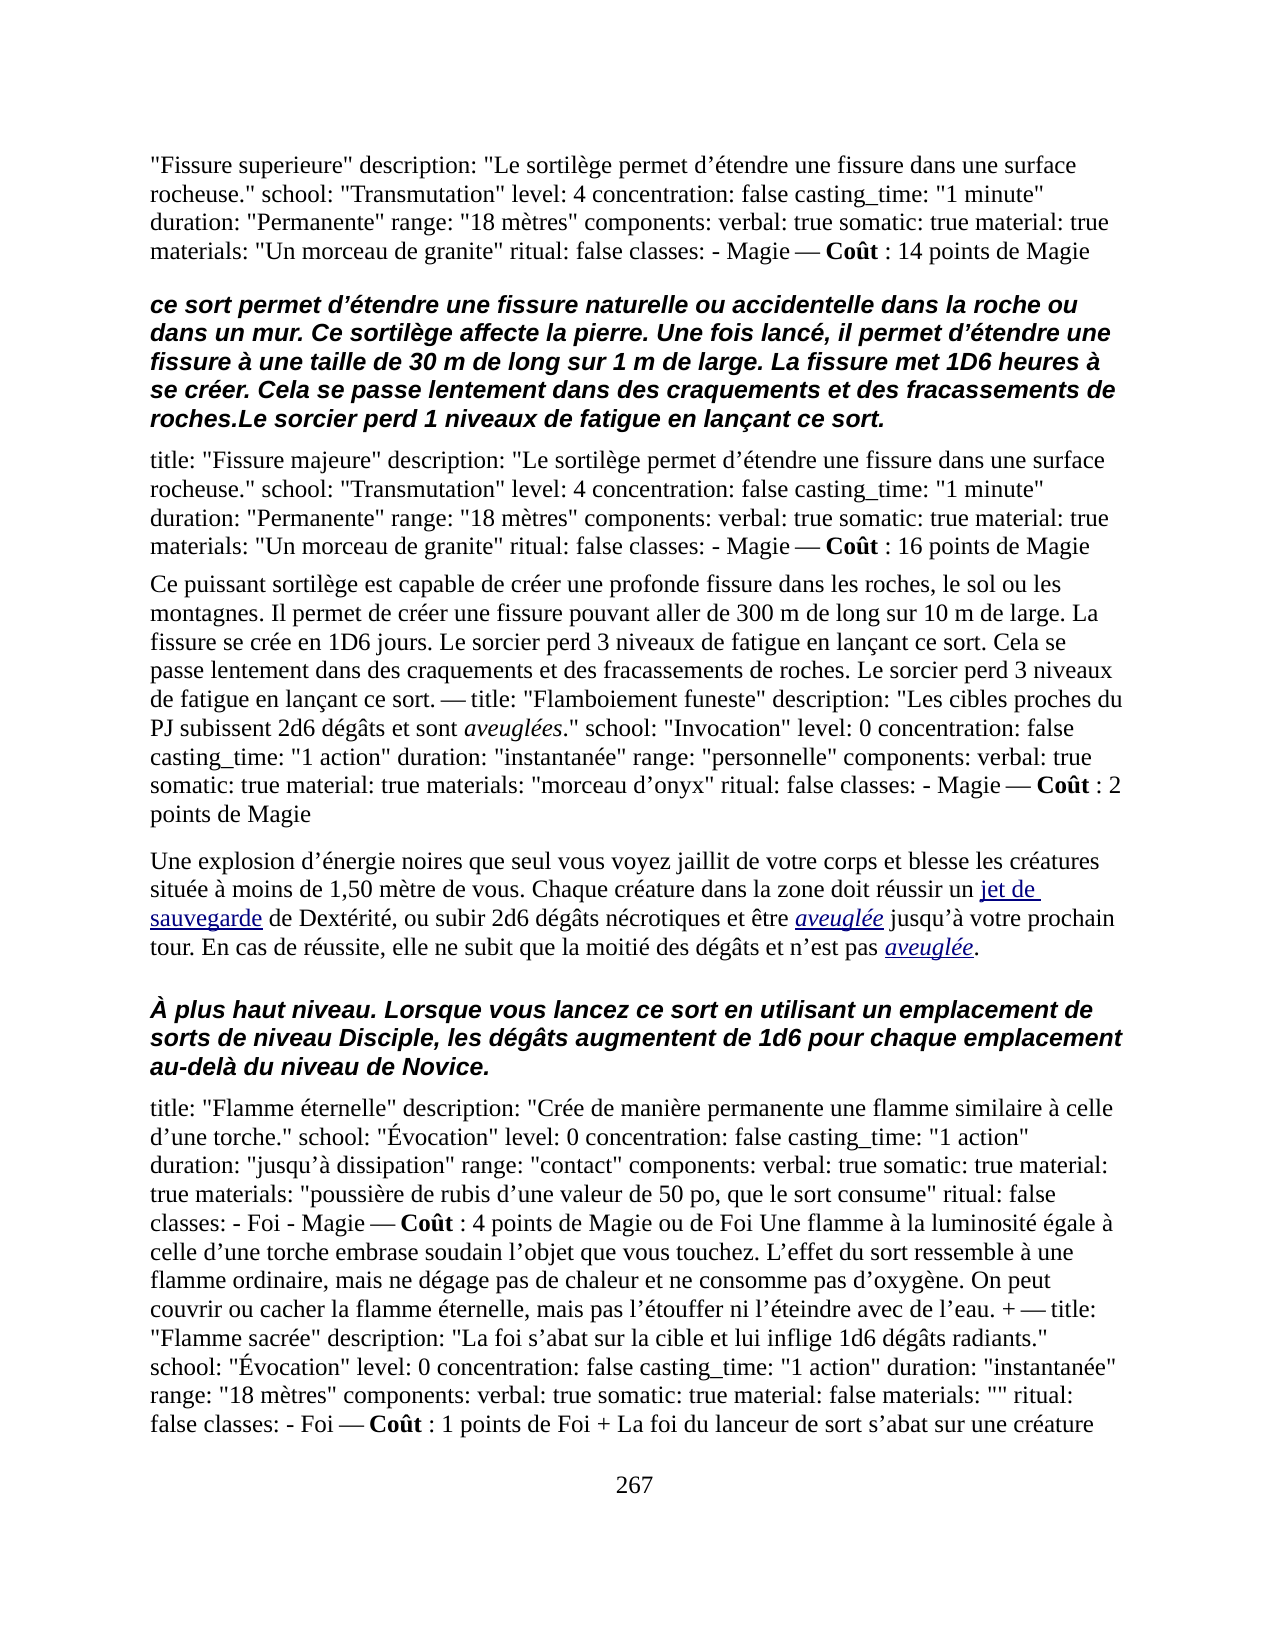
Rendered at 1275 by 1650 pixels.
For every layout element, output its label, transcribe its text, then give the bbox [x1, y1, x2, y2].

text "Fissure superieure" description: "Le sortilège permet d’étendre une fissure dans une surface rocheuse." school: "Transmutation" level: 4 concentration: false casting_time: "1 minute" duration: "Permanente" range: "18 mètres" components: verbal: true somatic: true material: true materials: "Un morceau de granite" ritual: false classes: - Magie — Coût : 14 points de Magie [150, 150, 1125, 265]
subtitle À plus haut niveau. Lorsque vous lancez ce sort en utilisant un emplacement de sorts de niveau Disciple, les dégâts augmentent de 1d6 pour chaque emplacement au-delà du niveau de Novice. [150, 995, 1125, 1080]
text title: "Fissure majeure" description: "Le sortilège permet d’étendre une fissure dans une surface rocheuse." school: "Transmutation" level: 4 concentration: false casting_time: "1 minute" duration: "Permanente" range: "18 mètres" components: verbal: true somatic: true material: true materials: "Un morceau de granite" ritual: false classes: - Magie — Coût : 16 points de Magie [150, 445, 1125, 560]
text Ce puissant sortilège est capable de créer une profonde fissure dans les roches, le sol ou les montagnes. Il permet de créer une fissure pouvant aller de 300 m de long sur 10 m de large. La fissure se crée en 1D6 jours. Le sorcier perd 3 niveaux de fatigue en lançant ce sort. Cela se passe lentement dans des craquements et des fracassements de roches. Le sorcier perd 3 niveaux de fatigue en lançant ce sort. — title: "Flamboiement funeste" description: "Les cibles proches du PJ subissent 2d6 dégâts et sont aveuglées." school: "Invocation" level: 0 concentration: false casting_time: "1 action" duration: "instantanée" range: "personnelle" components: verbal: true somatic: true material: true materials: "morceau d’onyx" ritual: false classes: - Magie — Coût : 2 points de Magie [150, 569, 1125, 828]
text Une explosion d’énergie noires que seul vous voyez jaillit de votre corps et blesse les créatures située à moins de 1,50 mètre de vous. Chaque créature dans la zone doit réussir un jet de sauvegarde de Dextérité, ou subir 2d6 dégâts nécrotiques et être aveuglée jusqu’à votre prochain tour. En cas de réussite, elle ne subit que la moitié des dégâts et n’est pas aveuglée. [150, 846, 1125, 961]
subtitle ce sort permet d’étendre une fissure naturelle ou accidentelle dans la roche ou dans un mur. Ce sortilège affecte la pierre. Une fois lancé, il permet d’étendre une fissure à une taille de 30 m de long sur 1 m de large. La fissure met 1D6 heures à se créer. Cela se passe lentement dans des craquements et des fracassements de roches.Le sorcier perd 1 niveaux de fatigue en lançant ce sort. [150, 290, 1125, 433]
text title: "Flamme éternelle" description: "Crée de manière permanente une flamme similaire à celle d’une torche." school: "Évocation" level: 0 concentration: false casting_time: "1 action" duration: "jusqu’à dissipation" range: "contact" components: verbal: true somatic: true material: true materials: "poussière de rubis d’une valeur de 50 po, que le sort consume" ritual: false classes: - Foi - Magie — Coût : 4 points de Magie ou de Foi Une flamme à la luminosité égale à celle d’une torche embrase soudain l’objet que vous touchez. L’effet du sort ressemble à une flamme ordinaire, mais ne dégage pas de chaleur et ne consomme pas d’oxygène. On peut couvrir ou cacher la flamme éternelle, mais pas l’étouffer ni l’éteindre avec de l’eau. + — title: "Flamme sacrée" description: "La foi s’abat sur la cible et lui inflige 1d6 dégâts radiants." school: "Évocation" level: 0 concentration: false casting_time: "1 action" duration: "instantanée" range: "18 mètres" components: verbal: true somatic: true material: false materials: "" ritual: false classes: - Foi — Coût : 1 points de Foi + La foi du lanceur de sort s’abat sur une créature [150, 1093, 1125, 1438]
